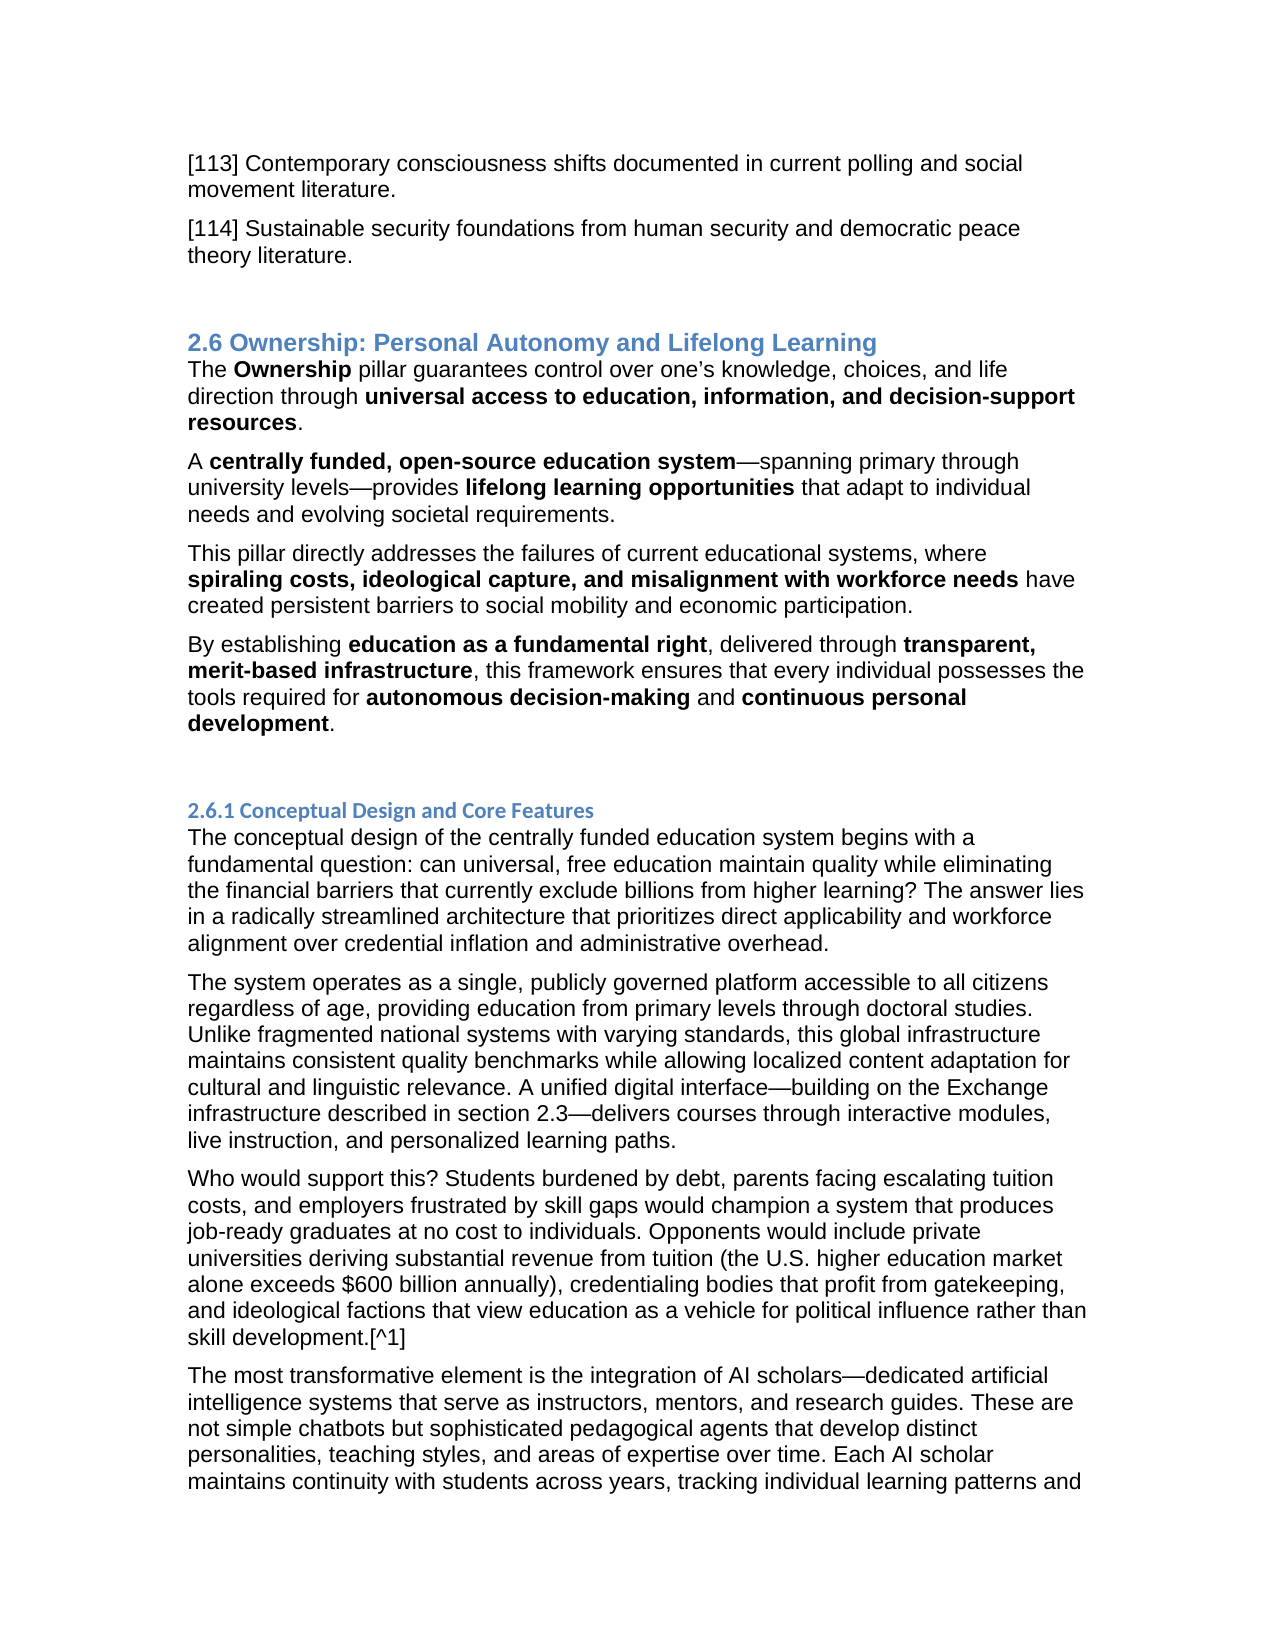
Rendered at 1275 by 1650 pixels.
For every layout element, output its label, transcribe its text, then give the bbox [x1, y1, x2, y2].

subtitle 2.6 Ownership: Personal Autonomy and Lifelong Learning [187, 328, 1087, 356]
text The conceptual design of the centrally funded education system begins with a fundamental question: can universal, free education maintain quality while eliminating the financial barriers that currently exclude billions from higher learning? The answer lies in a radically streamlined architecture that prioritizes direct applicability and workforce alignment over credential inflation and administrative overhead. [187, 824, 1087, 956]
text The Ownership pillar guarantees control over one’s knowledge, choices, and life direction through universal access to education, information, and decision-support resources. [187, 356, 1087, 435]
text This pillar directly addresses the failures of current educational systems, where spiraling costs, ideological capture, and misalignment with workforce needs have created persistent barriers to social mobility and economic participation. [187, 539, 1087, 618]
text The system operates as a single, publicly governed platform accessible to all citizens regardless of age, providing education from primary levels through doctoral studies. Unlike fragmented national systems with varying standards, this global infrastructure maintains consistent quality benchmarks while allowing localized content adaptation for cultural and linguistic relevance. A unified digital interface—building on the Exchange infrastructure described in section 2.3—delivers courses through interactive modules, live instruction, and personalized learning paths. [187, 968, 1087, 1153]
text By establishing education as a fundamental right, delivered through transparent, merit-based infrastructure, this framework ensures that every individual possesses the tools required for autonomous decision-making and continuous personal development. [187, 631, 1087, 736]
text A centrally funded, open-source education system—spanning primary through university levels—provides lifelong learning opportunities that adapt to individual needs and evolving societal requirements. [187, 448, 1087, 527]
text The most transformative element is the integration of AI scholars—dedicated artificial intelligence systems that serve as instructors, mentors, and research guides. These are not simple chatbots but sophisticated pedagogical agents that develop distinct personalities, teaching styles, and areas of expertise over time. Each AI scholar maintains continuity with students across years, tracking individual learning patterns and [187, 1362, 1087, 1494]
text [114] Sustainable security foundations from human security and democratic peace theory literature. [187, 215, 1087, 268]
text [113] Contemporary consciousness shifts documented in current polling and social movement literature. [187, 150, 1087, 203]
subtitle 2.6.1 Conceptual Design and Core Features [187, 796, 1087, 824]
text Who would support this? Students burdened by debt, parents facing escalating tuition costs, and employers frustrated by skill gaps would champion a system that produces job-ready graduates at no cost to individuals. Opponents would include private universities deriving substantial revenue from tuition (the U.S. higher education market alone exceeds $600 billion annually), credentialing bodies that profit from gatekeeping, and ideological factions that view education as a vehicle for political influence rather than skill development.[^1] [187, 1165, 1087, 1350]
